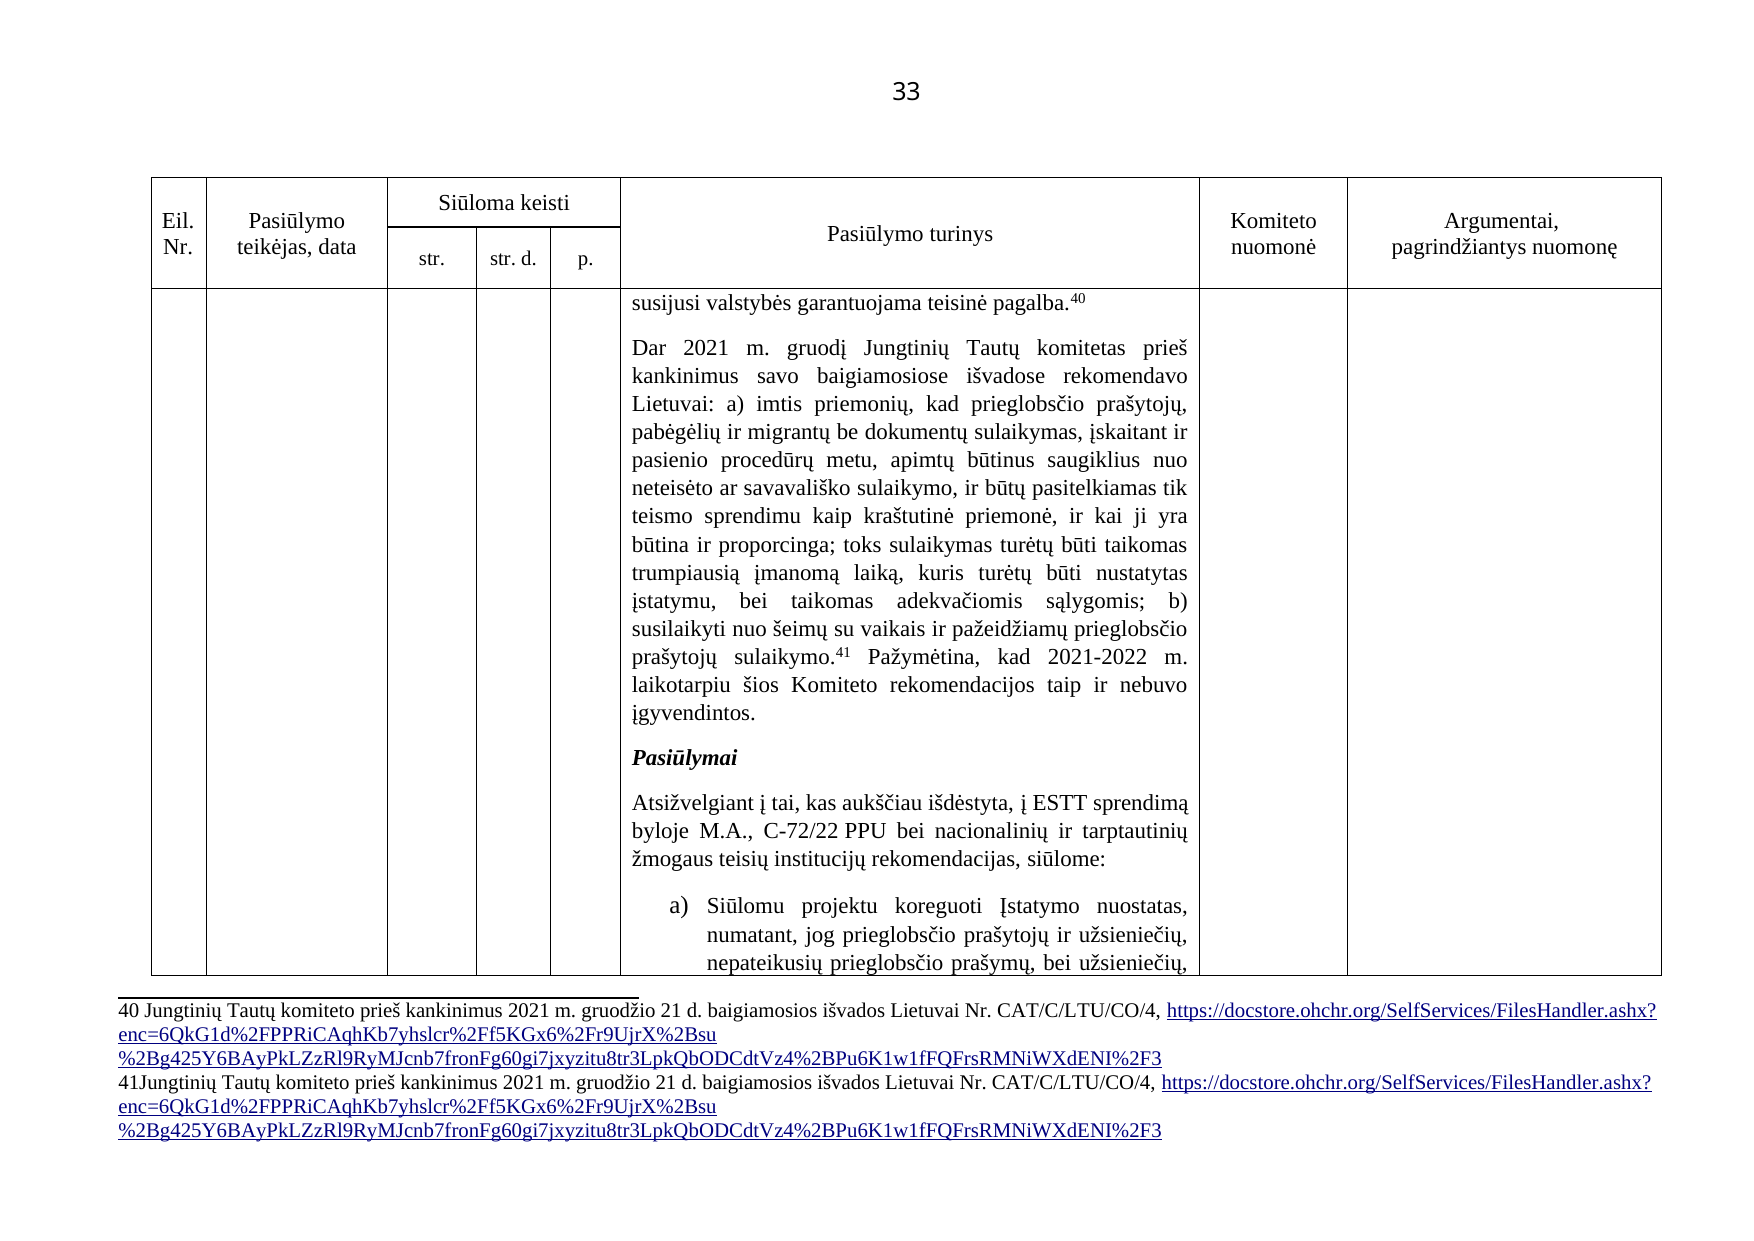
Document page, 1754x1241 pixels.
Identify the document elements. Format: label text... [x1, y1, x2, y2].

table_cell [551, 289, 620, 975]
table_cell [477, 289, 550, 975]
table_cell str. [388, 228, 476, 288]
table_cell [1348, 289, 1661, 975]
table_cell susijusi valstybės garantuojama teisinė pagalba. Dar 2021 m. gruodį Jungtinių Tautų komitetas prieš kankinimus savo baigiamosiose išvadose rekomendavo Lietuvai: a) imtis priemonių, kad prieglobsčio prašytojų, pabėgėlių ir migrantų be dokumentų sulaikymas, įskaitant ir pasienio procedūrų metu, apimtų būtinus saugiklius nuo neteisėto ar savavališko sulaikymo, ir būtų pasitelkiamas tik teismo sprendimu kaip kraštutinė priemonė, ir kai ji yra būtina ir proporcinga; toks sulaikymas turėtų būti taikomas trumpiausią įmanomą laiką, kuris turėtų būti nustatytas įstatymu, bei taikomas adekvačiomis sąlygomis; b) susilaikyti nuo šeimų su vaikais ir pažeidžiamų prieglobsčio prašytojų sulaikymo. Pažymėtina, kad 2021-2022 m. laikotarpiu šios Komiteto rekomendacijos taip ir nebuvo įgyvendintos. Pasiūlymai Atsižvelgiant į tai, kas aukščiau išdėstyta, į ESTT sprendimą byloje M.A., C-72/22 PPU bei nacionalinių ir tarptautinių žmogaus teisių institucijų rekomendacijas, siūlome: Siūlomu projektu koreguoti Įstatymo nuostatas, numatant, jog prieglobsčio prašytojų ir užsieniečių, nepateikusių prieglobsčio prašymų, bei užsieniečių, [621, 289, 1199, 975]
table_cell str. d. [477, 228, 550, 288]
table_cell [1200, 289, 1347, 975]
table_header Siūloma keisti [388, 178, 620, 226]
table_cell [388, 289, 476, 975]
table_cell p. [551, 228, 620, 288]
table_header Pasiūlymo teikėjas, data [207, 178, 387, 288]
table_header Pasiūlymo turinys [621, 178, 1199, 288]
table_header Komiteto nuomonė [1200, 178, 1347, 288]
table_header Eil. Nr. [152, 178, 206, 288]
table_cell [207, 289, 387, 975]
table_header Argumentai, pagrindžiantys nuomonę [1348, 178, 1661, 288]
table_cell [152, 289, 206, 975]
